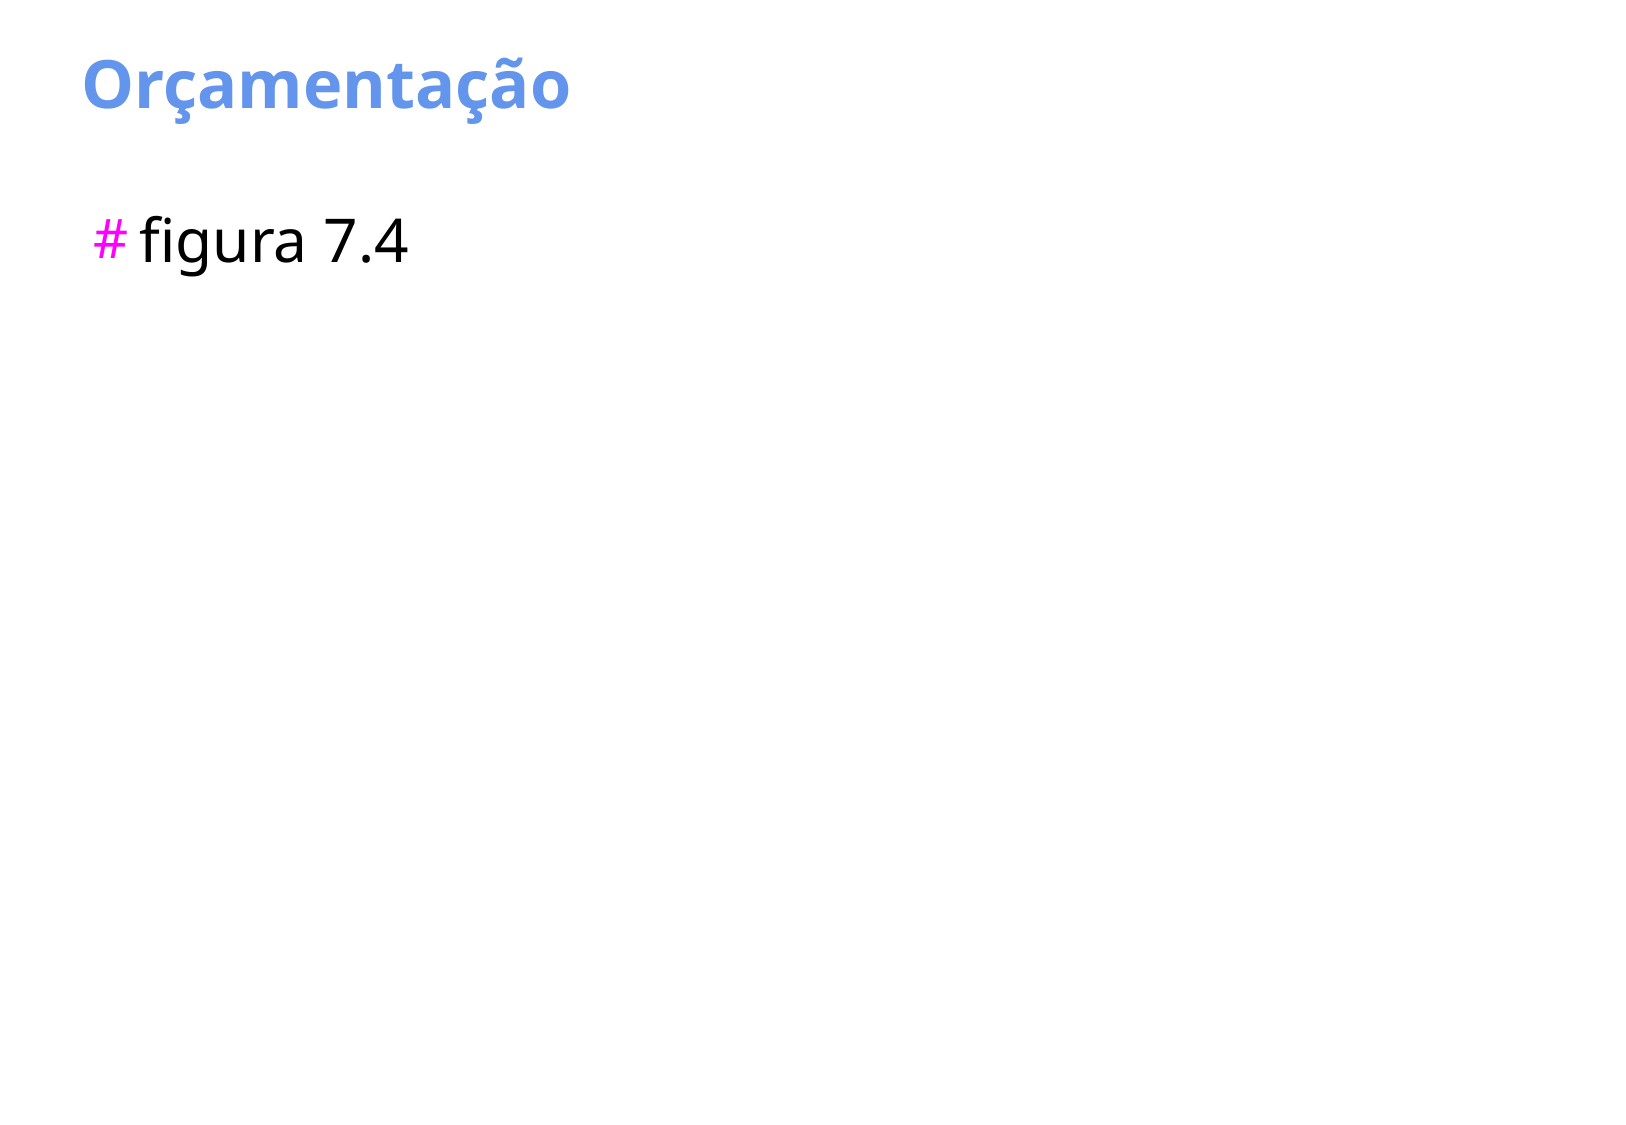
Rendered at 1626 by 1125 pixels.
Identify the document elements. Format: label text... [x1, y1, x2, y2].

title Orçamentação [81, 41, 1544, 122]
list Figura 7.4 [81, 165, 1544, 1016]
